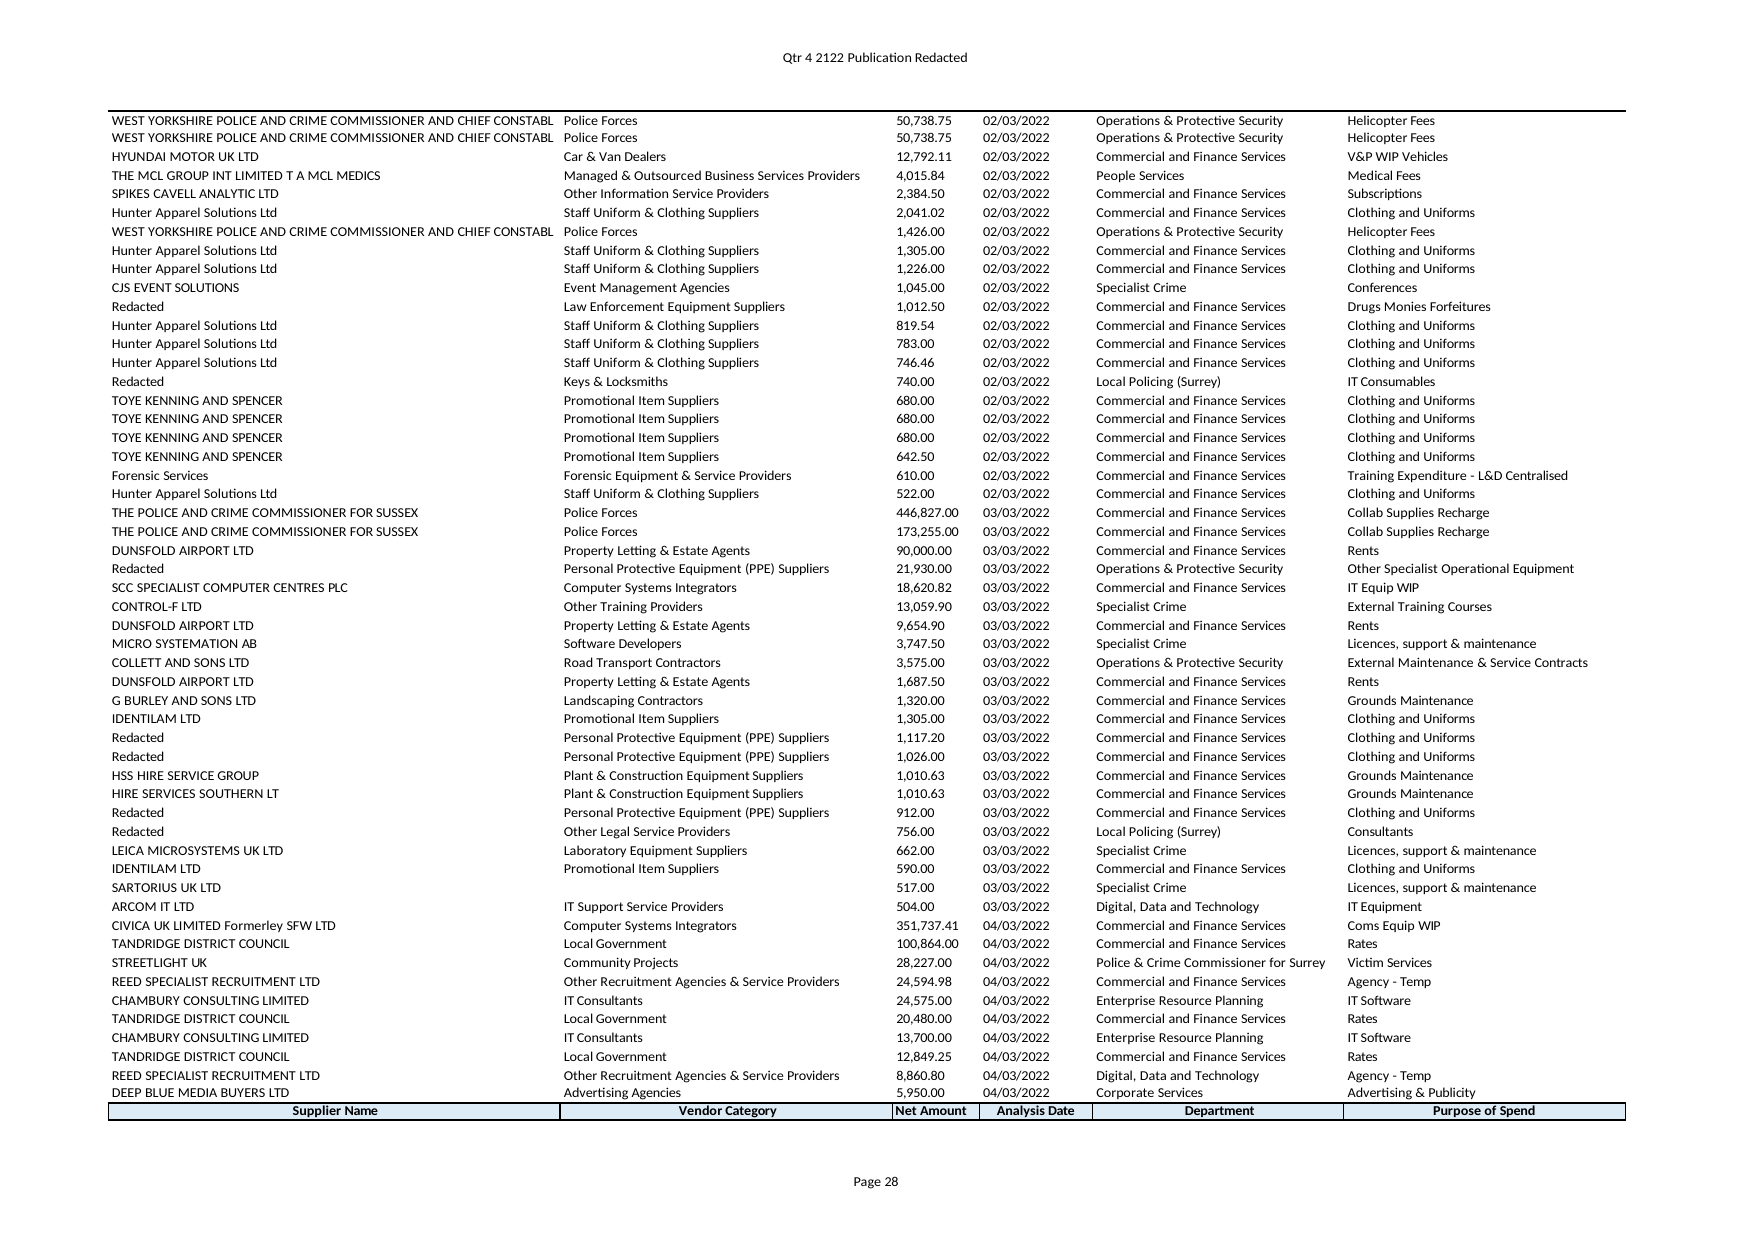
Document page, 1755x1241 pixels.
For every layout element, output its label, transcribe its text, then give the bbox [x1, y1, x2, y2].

table_cell Hunter Apparel Solutions Ltd [108, 486, 560, 504]
table_cell Operations & Protective Security [1093, 561, 1343, 579]
table_cell 03/03/2022 [979, 711, 1092, 729]
table_cell G BURLEY AND SONS LTD [108, 692, 560, 711]
table_cell Enterprise Resource Planning [1093, 1029, 1343, 1048]
table_cell Commercial and Finance Services [1093, 711, 1343, 729]
table_cell Computer Systems Integrators [560, 580, 892, 598]
table_cell Staff Uniform & Clothing Suppliers [560, 486, 892, 504]
table_cell SARTORIUS UK LTD [108, 880, 560, 898]
table_cell Advertising Agencies [560, 1086, 892, 1102]
table_cell 8,860.80 [893, 1067, 979, 1086]
table_cell Hunter Apparel Solutions Ltd [108, 205, 560, 223]
table_cell 522.00 [893, 486, 979, 504]
table_cell Commercial and Finance Services [1093, 486, 1343, 504]
table_cell 9,654.90 [893, 617, 979, 636]
table_cell CHAMBURY CONSULTING LIMITED [108, 1029, 560, 1048]
table_cell Promotional Item Suppliers [560, 711, 892, 729]
table_cell 02/03/2022 [979, 430, 1092, 448]
table_cell 03/03/2022 [979, 598, 1092, 617]
table_cell 12,792.11 [893, 148, 979, 167]
table_cell 13,700.00 [893, 1029, 979, 1048]
table_cell Commercial and Finance Services [1093, 617, 1343, 636]
table_cell Landscaping Contractors [560, 692, 892, 711]
table_cell 590.00 [893, 861, 979, 879]
table_cell 783.00 [893, 336, 979, 354]
table_cell 1,305.00 [893, 711, 979, 729]
table_cell 04/03/2022 [979, 992, 1092, 1011]
table_cell Redacted [108, 823, 560, 842]
table_cell Police Forces [560, 130, 892, 148]
table_cell 1,305.00 [893, 242, 979, 261]
table_cell Commercial and Finance Services [1093, 355, 1343, 373]
table_cell THE MCL GROUP INT LIMITED T A MCL MEDICS [108, 167, 560, 186]
table_cell Commercial and Finance Services [1093, 1048, 1343, 1067]
table_cell Specialist Crime [1093, 842, 1343, 861]
table_cell SPIKES CAVELL ANALYTIC LTD [108, 186, 560, 204]
table_cell Digital, Data and Technology [1093, 1067, 1343, 1086]
table_cell 642.50 [893, 448, 979, 467]
table_cell 24,594.98 [893, 973, 979, 992]
table_cell Commercial and Finance Services [1093, 748, 1343, 767]
table_cell TOYE KENNING AND SPENCER [108, 448, 560, 467]
table_cell HSS HIRE SERVICE GROUP [108, 767, 560, 786]
table_cell Licences, support & maintenance [1344, 880, 1626, 898]
table_cell Promotional Item Suppliers [560, 861, 892, 879]
table_header Vendor Category [561, 1104, 892, 1119]
table_cell 02/03/2022 [979, 486, 1092, 504]
table_cell Road Transport Contractors [560, 655, 892, 673]
table_cell 4,015.84 [893, 167, 979, 186]
table_cell 1,026.00 [893, 748, 979, 767]
table_cell 50,738.75 [893, 130, 979, 148]
table_cell Other Recruitment Agencies & Service Providers [560, 973, 892, 992]
table_cell Community Projects [560, 955, 892, 973]
table_cell TANDRIDGE DISTRICT COUNCIL [108, 1048, 560, 1067]
table_cell Local Policing (Surrey) [1093, 823, 1343, 842]
table_cell Clothing and Uniforms [1344, 355, 1626, 373]
table_cell TOYE KENNING AND SPENCER [108, 430, 560, 448]
table_cell Police Forces [560, 112, 892, 129]
table_cell 02/03/2022 [979, 112, 1092, 129]
table_cell SCC SPECIALIST COMPUTER CENTRES PLC [108, 580, 560, 598]
table_cell IT Consumables [1344, 373, 1626, 392]
table_cell Promotional Item Suppliers [560, 411, 892, 429]
table_cell 517.00 [893, 880, 979, 898]
table_cell Clothing and Uniforms [1344, 411, 1626, 429]
table_cell Specialist Crime [1093, 880, 1343, 898]
table_header Net Amount [893, 1104, 979, 1119]
table_cell IT Equipment [1344, 898, 1626, 917]
table_cell 04/03/2022 [979, 917, 1092, 936]
table_cell REED SPECIALIST RECRUITMENT LTD [108, 1067, 560, 1086]
table_cell Clothing and Uniforms [1344, 261, 1626, 279]
table_cell 04/03/2022 [979, 1011, 1092, 1029]
table_cell Rents [1344, 542, 1626, 561]
table_cell Clothing and Uniforms [1344, 748, 1626, 767]
table_cell Clothing and Uniforms [1344, 805, 1626, 823]
table_cell Licences, support & maintenance [1344, 636, 1626, 654]
table_cell Commercial and Finance Services [1093, 186, 1343, 204]
table_cell 3,747.50 [893, 636, 979, 654]
table_cell Corporate Services [1093, 1086, 1343, 1102]
table_cell V&P WIP Vehicles [1344, 148, 1626, 167]
table_cell Staff Uniform & Clothing Suppliers [560, 261, 892, 279]
table_cell 02/03/2022 [979, 467, 1092, 486]
table_cell Commercial and Finance Services [1093, 148, 1343, 167]
table_cell External Training Courses [1344, 598, 1626, 617]
table_cell 756.00 [893, 823, 979, 842]
table_cell 21,930.00 [893, 561, 979, 579]
table_cell THE POLICE AND CRIME COMMISSIONER FOR SUSSEX [108, 523, 560, 542]
table_cell Staff Uniform & Clothing Suppliers [560, 336, 892, 354]
table_cell 03/03/2022 [979, 580, 1092, 598]
table_cell IT Consultants [560, 992, 892, 1011]
table_cell STREETLIGHT UK [108, 955, 560, 973]
table_cell Other Information Service Providers [560, 186, 892, 204]
table_cell Collab Supplies Recharge [1344, 505, 1626, 523]
table_cell 1,045.00 [893, 280, 979, 298]
table_cell Commercial and Finance Services [1093, 673, 1343, 692]
table_cell CJS EVENT SOLUTIONS [108, 280, 560, 298]
table_cell Clothing and Uniforms [1344, 392, 1626, 411]
table_cell Property Letting & Estate Agents [560, 673, 892, 692]
table_cell Clothing and Uniforms [1344, 242, 1626, 261]
table_cell 02/03/2022 [979, 373, 1092, 392]
table_cell 03/03/2022 [979, 655, 1092, 673]
table_cell REED SPECIALIST RECRUITMENT LTD [108, 973, 560, 992]
table_cell People Services [1093, 167, 1343, 186]
table_cell Event Management Agencies [560, 280, 892, 298]
table_cell 04/03/2022 [979, 955, 1092, 973]
table_cell 02/03/2022 [979, 298, 1092, 317]
table_cell Commercial and Finance Services [1093, 261, 1343, 279]
table_cell Commercial and Finance Services [1093, 298, 1343, 317]
table_cell Conferences [1344, 280, 1626, 298]
table_cell Commercial and Finance Services [1093, 523, 1343, 542]
table_cell Local Government [560, 936, 892, 954]
table_cell 3,575.00 [893, 655, 979, 673]
table_cell 740.00 [893, 373, 979, 392]
table_cell Commercial and Finance Services [1093, 411, 1343, 429]
table_cell 680.00 [893, 430, 979, 448]
table_cell Commercial and Finance Services [1093, 730, 1343, 748]
table_cell Promotional Item Suppliers [560, 392, 892, 411]
table_cell WEST YORKSHIRE POLICE AND CRIME COMMISSIONER AND CHIEF CONSTABL [108, 223, 560, 242]
table_cell 680.00 [893, 392, 979, 411]
table_cell Clothing and Uniforms [1344, 486, 1626, 504]
table_cell Victim Services [1344, 955, 1626, 973]
table_cell Collab Supplies Recharge [1344, 523, 1626, 542]
table_cell LEICA MICROSYSTEMS UK LTD [108, 842, 560, 861]
table_cell 03/03/2022 [979, 898, 1092, 917]
table_cell Personal Protective Equipment (PPE) Suppliers [560, 561, 892, 579]
table_cell 03/03/2022 [979, 861, 1092, 879]
table_cell WEST YORKSHIRE POLICE AND CRIME COMMISSIONER AND CHIEF CONSTABL [108, 130, 560, 148]
table_cell 20,480.00 [893, 1011, 979, 1029]
table_cell 173,255.00 [893, 523, 979, 542]
table_cell CHAMBURY CONSULTING LIMITED [108, 992, 560, 1011]
table_cell Staff Uniform & Clothing Suppliers [560, 242, 892, 261]
table_cell IT Software [1344, 992, 1626, 1011]
table_cell Helicopter Fees [1344, 112, 1626, 129]
table_cell IDENTILAM LTD [108, 861, 560, 879]
table_cell Redacted [108, 730, 560, 748]
table_cell Agency - Temp [1344, 1067, 1626, 1086]
table_cell 100,864.00 [893, 936, 979, 954]
table_cell Staff Uniform & Clothing Suppliers [560, 355, 892, 373]
table_cell 1,426.00 [893, 223, 979, 242]
table_cell TANDRIDGE DISTRICT COUNCIL [108, 936, 560, 954]
table_cell Redacted [108, 748, 560, 767]
table_cell 1,010.63 [893, 786, 979, 804]
table_cell TOYE KENNING AND SPENCER [108, 392, 560, 411]
table_cell Enterprise Resource Planning [1093, 992, 1343, 1011]
table_cell Personal Protective Equipment (PPE) Suppliers [560, 748, 892, 767]
table_cell Grounds Maintenance [1344, 767, 1626, 786]
table_cell Personal Protective Equipment (PPE) Suppliers [560, 730, 892, 748]
table_cell 1,117.20 [893, 730, 979, 748]
table_cell Computer Systems Integrators [560, 917, 892, 936]
table_cell Operations & Protective Security [1093, 130, 1343, 148]
table_cell 02/03/2022 [979, 167, 1092, 186]
table_cell Managed & Outsourced Business Services Providers [560, 167, 892, 186]
table_cell Rents [1344, 617, 1626, 636]
table_cell 04/03/2022 [979, 1086, 1092, 1102]
table_cell 03/03/2022 [979, 767, 1092, 786]
table_cell TOYE KENNING AND SPENCER [108, 411, 560, 429]
table_cell 02/03/2022 [979, 223, 1092, 242]
table_cell Commercial and Finance Services [1093, 205, 1343, 223]
table_cell Commercial and Finance Services [1093, 936, 1343, 954]
table_cell Specialist Crime [1093, 280, 1343, 298]
table_cell THE POLICE AND CRIME COMMISSIONER FOR SUSSEX [108, 505, 560, 523]
table_cell 02/03/2022 [979, 448, 1092, 467]
table_cell Medical Fees [1344, 167, 1626, 186]
table_cell 1,687.50 [893, 673, 979, 692]
table_cell Redacted [108, 373, 560, 392]
table_cell Commercial and Finance Services [1093, 242, 1343, 261]
table_cell Car & Van Dealers [560, 148, 892, 167]
table_cell 03/03/2022 [979, 523, 1092, 542]
table_cell 02/03/2022 [979, 242, 1092, 261]
table_cell External Maintenance & Service Contracts [1344, 655, 1626, 673]
table_cell 1,226.00 [893, 261, 979, 279]
table_cell 446,827.00 [893, 505, 979, 523]
table_cell COLLETT AND SONS LTD [108, 655, 560, 673]
table_cell 03/03/2022 [979, 561, 1092, 579]
table_cell 02/03/2022 [979, 280, 1092, 298]
table_cell Clothing and Uniforms [1344, 205, 1626, 223]
table_cell Helicopter Fees [1344, 130, 1626, 148]
table_cell Rates [1344, 1048, 1626, 1067]
table_cell 03/03/2022 [979, 842, 1092, 861]
table_cell 746.46 [893, 355, 979, 373]
table_cell Operations & Protective Security [1093, 655, 1343, 673]
table_cell Promotional Item Suppliers [560, 448, 892, 467]
table_cell Commercial and Finance Services [1093, 392, 1343, 411]
table_cell 504.00 [893, 898, 979, 917]
table_header Supplier Name [109, 1104, 559, 1119]
table_cell Commercial and Finance Services [1093, 973, 1343, 992]
table_cell Hunter Apparel Solutions Ltd [108, 336, 560, 354]
table_cell Commercial and Finance Services [1093, 1011, 1343, 1029]
table_cell Hunter Apparel Solutions Ltd [108, 355, 560, 373]
table_cell 03/03/2022 [979, 748, 1092, 767]
table_cell Subscriptions [1344, 186, 1626, 204]
table_cell Specialist Crime [1093, 636, 1343, 654]
table_cell 662.00 [893, 842, 979, 861]
table_cell Agency - Temp [1344, 973, 1626, 992]
table_cell Local Government [560, 1011, 892, 1029]
table_cell CIVICA UK LIMITED Formerley SFW LTD [108, 917, 560, 936]
table_cell Commercial and Finance Services [1093, 430, 1343, 448]
table_cell Other Training Providers [560, 598, 892, 617]
table_cell Operations & Protective Security [1093, 112, 1343, 129]
table_cell 2,041.02 [893, 205, 979, 223]
table_cell Property Letting & Estate Agents [560, 542, 892, 561]
table_cell Training Expenditure - L&D Centralised [1344, 467, 1626, 486]
table_cell 03/03/2022 [979, 542, 1092, 561]
table_cell CONTROL-F LTD [108, 598, 560, 617]
table_cell Digital, Data and Technology [1093, 898, 1343, 917]
table_cell 02/03/2022 [979, 261, 1092, 279]
table_cell 1,012.50 [893, 298, 979, 317]
table_cell IT Equip WIP [1344, 580, 1626, 598]
table_cell Commercial and Finance Services [1093, 448, 1343, 467]
table_cell 680.00 [893, 411, 979, 429]
table_cell Other Recruitment Agencies & Service Providers [560, 1067, 892, 1086]
table_cell IDENTILAM LTD [108, 711, 560, 729]
table_cell Forensic Equipment & Service Providers [560, 467, 892, 486]
table_cell Plant & Construction Equipment Suppliers [560, 767, 892, 786]
table_cell 04/03/2022 [979, 936, 1092, 954]
table_cell Commercial and Finance Services [1093, 580, 1343, 598]
table_cell 12,849.25 [893, 1048, 979, 1067]
table_cell Commercial and Finance Services [1093, 861, 1343, 879]
table_cell 819.54 [893, 317, 979, 336]
table_cell 610.00 [893, 467, 979, 486]
table_cell Personal Protective Equipment (PPE) Suppliers [560, 805, 892, 823]
table_cell 18,620.82 [893, 580, 979, 598]
table_cell 03/03/2022 [979, 692, 1092, 711]
table_cell Commercial and Finance Services [1093, 692, 1343, 711]
table_cell 03/03/2022 [979, 505, 1092, 523]
table_cell 1,010.63 [893, 767, 979, 786]
table_cell Commercial and Finance Services [1093, 767, 1343, 786]
table_cell IT Software [1344, 1029, 1626, 1048]
table_cell Hunter Apparel Solutions Ltd [108, 317, 560, 336]
table_cell Local Government [560, 1048, 892, 1067]
table_cell Drugs Monies Forfeitures [1344, 298, 1626, 317]
table_header Analysis Date [980, 1104, 1092, 1119]
table_cell Clothing and Uniforms [1344, 448, 1626, 467]
table_cell Staff Uniform & Clothing Suppliers [560, 205, 892, 223]
table_cell 1,320.00 [893, 692, 979, 711]
table_cell 03/03/2022 [979, 636, 1092, 654]
table_cell 02/03/2022 [979, 392, 1092, 411]
table_cell DUNSFOLD AIRPORT LTD [108, 617, 560, 636]
table_cell WEST YORKSHIRE POLICE AND CRIME COMMISSIONER AND CHIEF CONSTABL [108, 112, 560, 129]
table_cell Clothing and Uniforms [1344, 430, 1626, 448]
table_cell 04/03/2022 [979, 1067, 1092, 1086]
table_cell IT Support Service Providers [560, 898, 892, 917]
table_cell 04/03/2022 [979, 1029, 1092, 1048]
table_cell Operations & Protective Security [1093, 223, 1343, 242]
table_header Department [1093, 1104, 1343, 1119]
table_cell Clothing and Uniforms [1344, 861, 1626, 879]
table_cell 351,737.41 [893, 917, 979, 936]
table_cell 03/03/2022 [979, 617, 1092, 636]
table_cell Grounds Maintenance [1344, 692, 1626, 711]
table_cell 04/03/2022 [979, 973, 1092, 992]
table_cell 03/03/2022 [979, 730, 1092, 748]
table_cell 13,059.90 [893, 598, 979, 617]
table_cell Police Forces [560, 223, 892, 242]
table_cell Other Legal Service Providers [560, 823, 892, 842]
table_cell Commercial and Finance Services [1093, 505, 1343, 523]
table_cell HYUNDAI MOTOR UK LTD [108, 148, 560, 167]
table_cell Police Forces [560, 523, 892, 542]
table_cell [560, 880, 892, 898]
table_cell MICRO SYSTEMATION AB [108, 636, 560, 654]
table_cell 02/03/2022 [979, 148, 1092, 167]
table_cell 02/03/2022 [979, 130, 1092, 148]
table_cell 90,000.00 [893, 542, 979, 561]
table_cell IT Consultants [560, 1029, 892, 1048]
table_cell Rates [1344, 936, 1626, 954]
table_cell 24,575.00 [893, 992, 979, 1011]
table_cell Coms Equip WIP [1344, 917, 1626, 936]
table_cell Police & Crime Commissioner for Surrey [1093, 955, 1343, 973]
table_cell Other Specialist Operational Equipment [1344, 561, 1626, 579]
table_cell 03/03/2022 [979, 673, 1092, 692]
table_cell Law Enforcement Equipment Suppliers [560, 298, 892, 317]
table_cell Rates [1344, 1011, 1626, 1029]
table_cell 2,384.50 [893, 186, 979, 204]
table_cell HIRE SERVICES SOUTHERN LT [108, 786, 560, 804]
table_cell Plant & Construction Equipment Suppliers [560, 786, 892, 804]
table_cell Consultants [1344, 823, 1626, 842]
table_cell 912.00 [893, 805, 979, 823]
table_cell Commercial and Finance Services [1093, 542, 1343, 561]
table_cell Property Letting & Estate Agents [560, 617, 892, 636]
table_cell Clothing and Uniforms [1344, 711, 1626, 729]
table_cell TANDRIDGE DISTRICT COUNCIL [108, 1011, 560, 1029]
table_header Purpose of Spend [1344, 1104, 1625, 1119]
table_cell 03/03/2022 [979, 880, 1092, 898]
table_cell 02/03/2022 [979, 355, 1092, 373]
table_cell Commercial and Finance Services [1093, 467, 1343, 486]
table_cell 04/03/2022 [979, 1048, 1092, 1067]
table_cell Helicopter Fees [1344, 223, 1626, 242]
table_cell Software Developers [560, 636, 892, 654]
table_cell Forensic Services [108, 467, 560, 486]
table_cell Commercial and Finance Services [1093, 917, 1343, 936]
table_cell DUNSFOLD AIRPORT LTD [108, 542, 560, 561]
table_cell Commercial and Finance Services [1093, 805, 1343, 823]
table_cell 50,738.75 [893, 112, 979, 129]
table_cell Redacted [108, 298, 560, 317]
table_cell Commercial and Finance Services [1093, 786, 1343, 804]
table_cell Hunter Apparel Solutions Ltd [108, 261, 560, 279]
table_cell Police Forces [560, 505, 892, 523]
table_cell 03/03/2022 [979, 786, 1092, 804]
table_cell 02/03/2022 [979, 317, 1092, 336]
table_cell 02/03/2022 [979, 205, 1092, 223]
table_cell ARCOM IT LTD [108, 898, 560, 917]
table_cell 03/03/2022 [979, 805, 1092, 823]
table_cell Licences, support & maintenance [1344, 842, 1626, 861]
table_cell Clothing and Uniforms [1344, 730, 1626, 748]
table_cell Specialist Crime [1093, 598, 1343, 617]
table_cell 5,950.00 [893, 1086, 979, 1102]
table_cell Rents [1344, 673, 1626, 692]
table_cell Local Policing (Surrey) [1093, 373, 1343, 392]
table_cell Commercial and Finance Services [1093, 317, 1343, 336]
table_cell 02/03/2022 [979, 336, 1092, 354]
table_cell Redacted [108, 805, 560, 823]
table_cell 03/03/2022 [979, 823, 1092, 842]
table_cell Clothing and Uniforms [1344, 317, 1626, 336]
table_cell Advertising & Publicity [1344, 1086, 1626, 1102]
table_cell Laboratory Equipment Suppliers [560, 842, 892, 861]
table_cell Grounds Maintenance [1344, 786, 1626, 804]
table_cell Clothing and Uniforms [1344, 336, 1626, 354]
table_cell Hunter Apparel Solutions Ltd [108, 242, 560, 261]
table_cell 02/03/2022 [979, 186, 1092, 204]
table_cell DEEP BLUE MEDIA BUYERS LTD [108, 1086, 560, 1102]
table_cell Staff Uniform & Clothing Suppliers [560, 317, 892, 336]
table_cell DUNSFOLD AIRPORT LTD [108, 673, 560, 692]
table_cell Promotional Item Suppliers [560, 430, 892, 448]
table_cell Keys & Locksmiths [560, 373, 892, 392]
table_cell Commercial and Finance Services [1093, 336, 1343, 354]
table_cell Redacted [108, 561, 560, 579]
table_cell 28,227.00 [893, 955, 979, 973]
table_cell 02/03/2022 [979, 411, 1092, 429]
